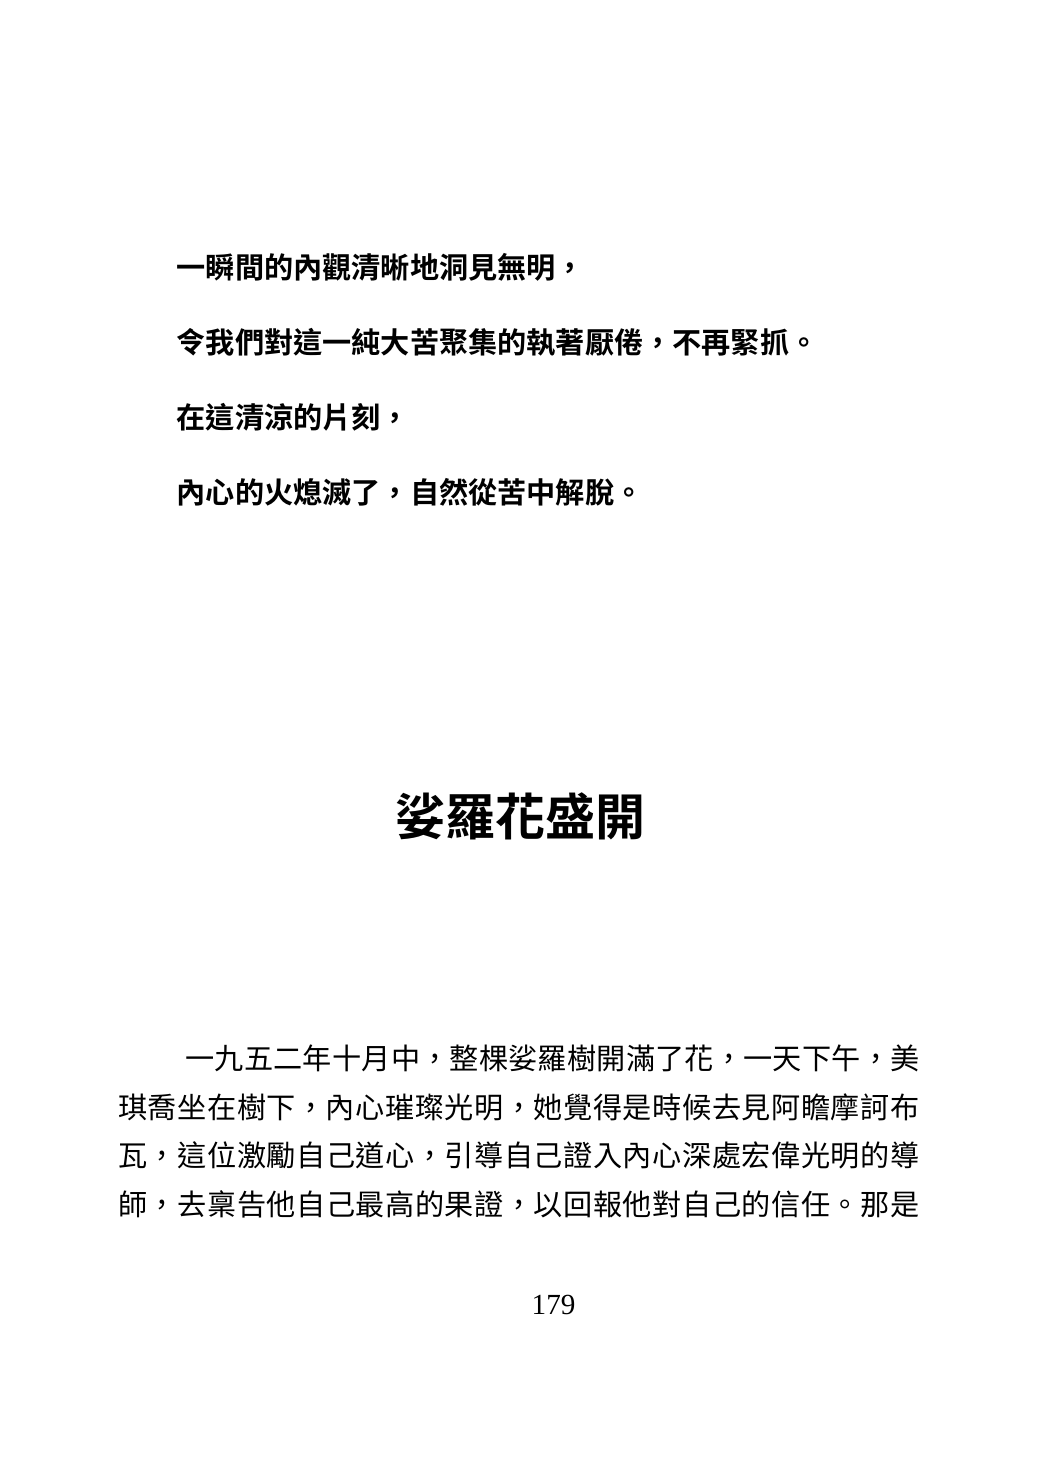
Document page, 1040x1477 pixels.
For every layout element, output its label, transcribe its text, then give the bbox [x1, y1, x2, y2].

text 在這清涼的片刻， [118, 394, 921, 437]
subtitle 娑羅花盛開 [118, 777, 921, 849]
text 一九五二年十月中，整棵娑羅樹開滿了花，一天下午，美琪喬坐在樹下，內心璀璨光明，她覺得是時候去見阿瞻摩訶布瓦，這位激勵自己道心，引導自己證入內心深處宏偉光明的導師，去稟告他自己最高的果證，以回報他對自己的信任。那是 [118, 1036, 921, 1224]
text 內心的火熄滅了，自然從苦中解脫。 [118, 469, 921, 512]
text 令我們對這一純大苦聚集的執著厭倦，不再緊抓。 [118, 320, 921, 362]
text 一瞬間的內觀清晰地洞見無明， [118, 245, 921, 287]
